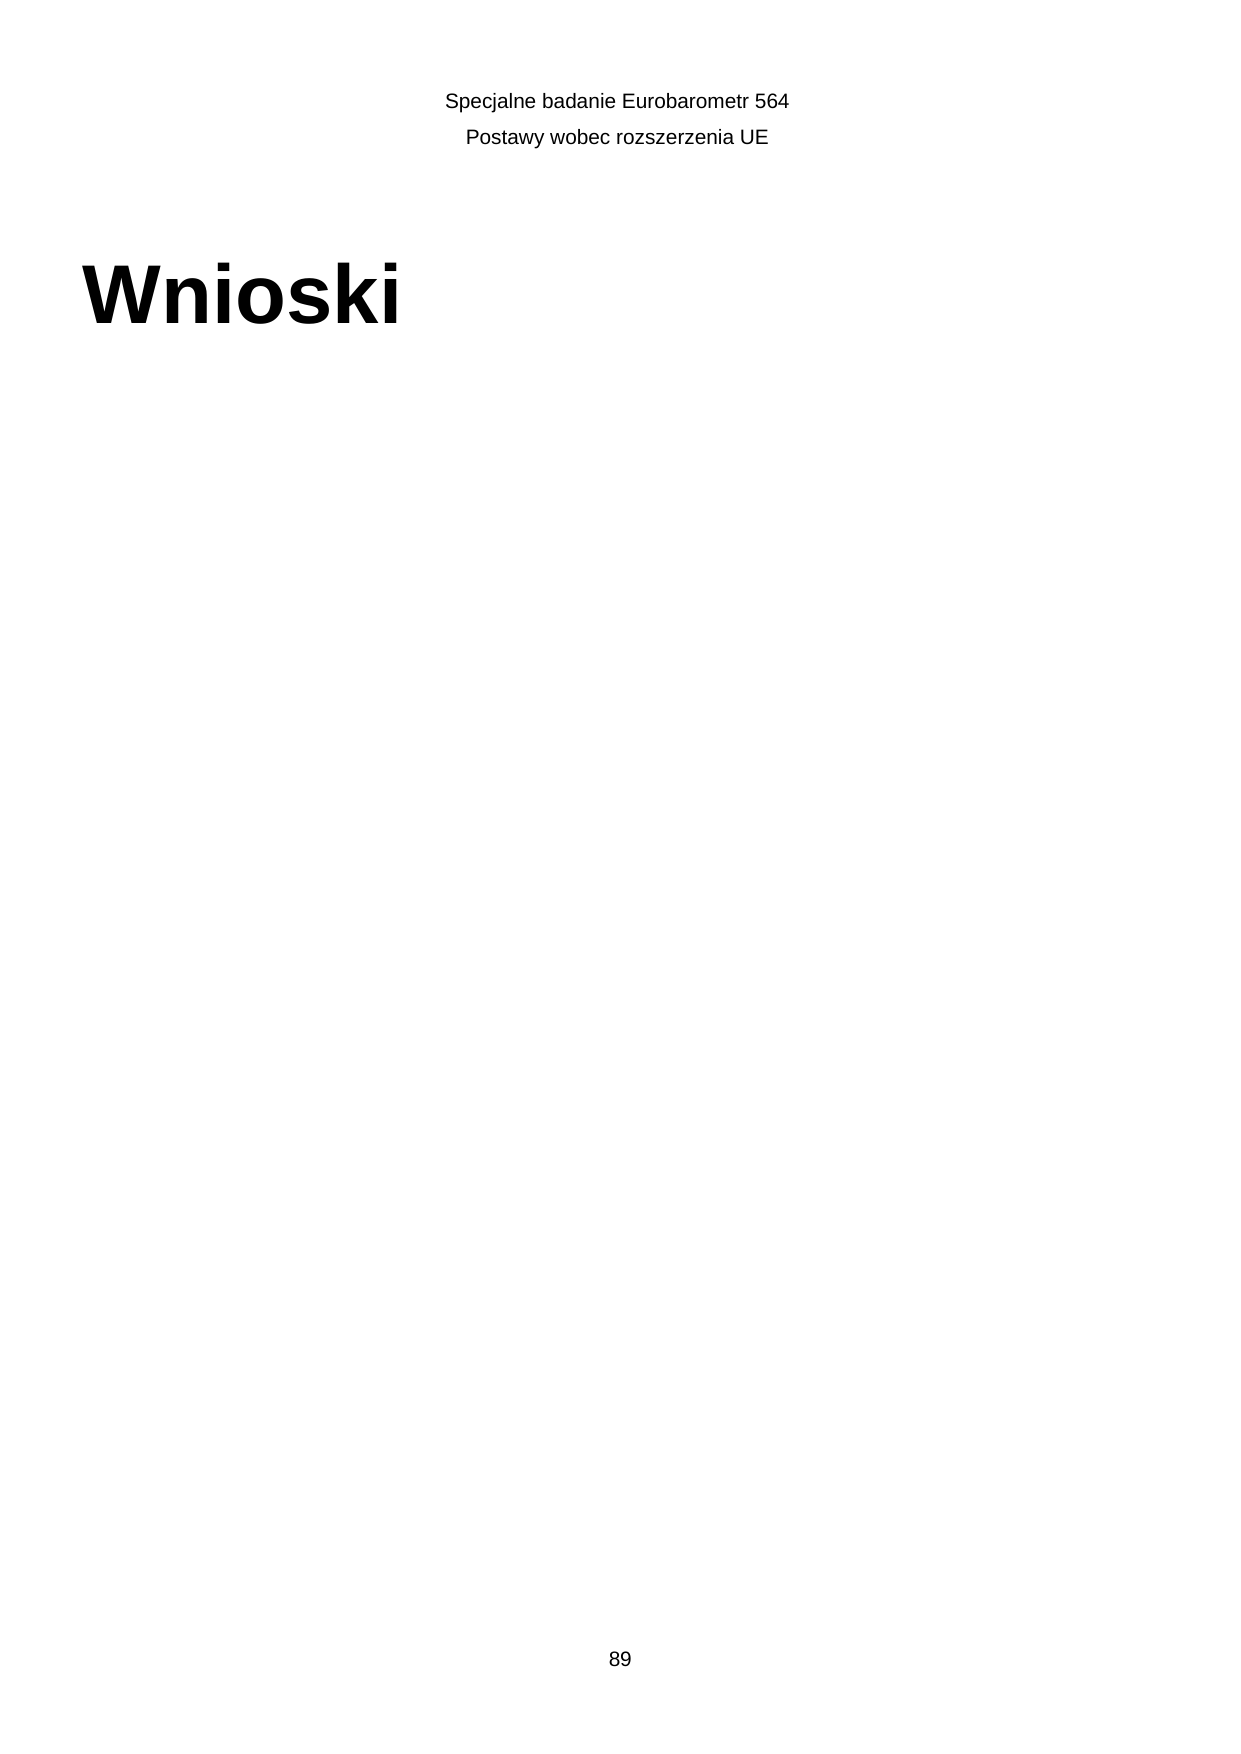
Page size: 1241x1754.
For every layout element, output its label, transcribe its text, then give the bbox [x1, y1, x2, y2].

subtitle Wnioski [83, 245, 1157, 341]
